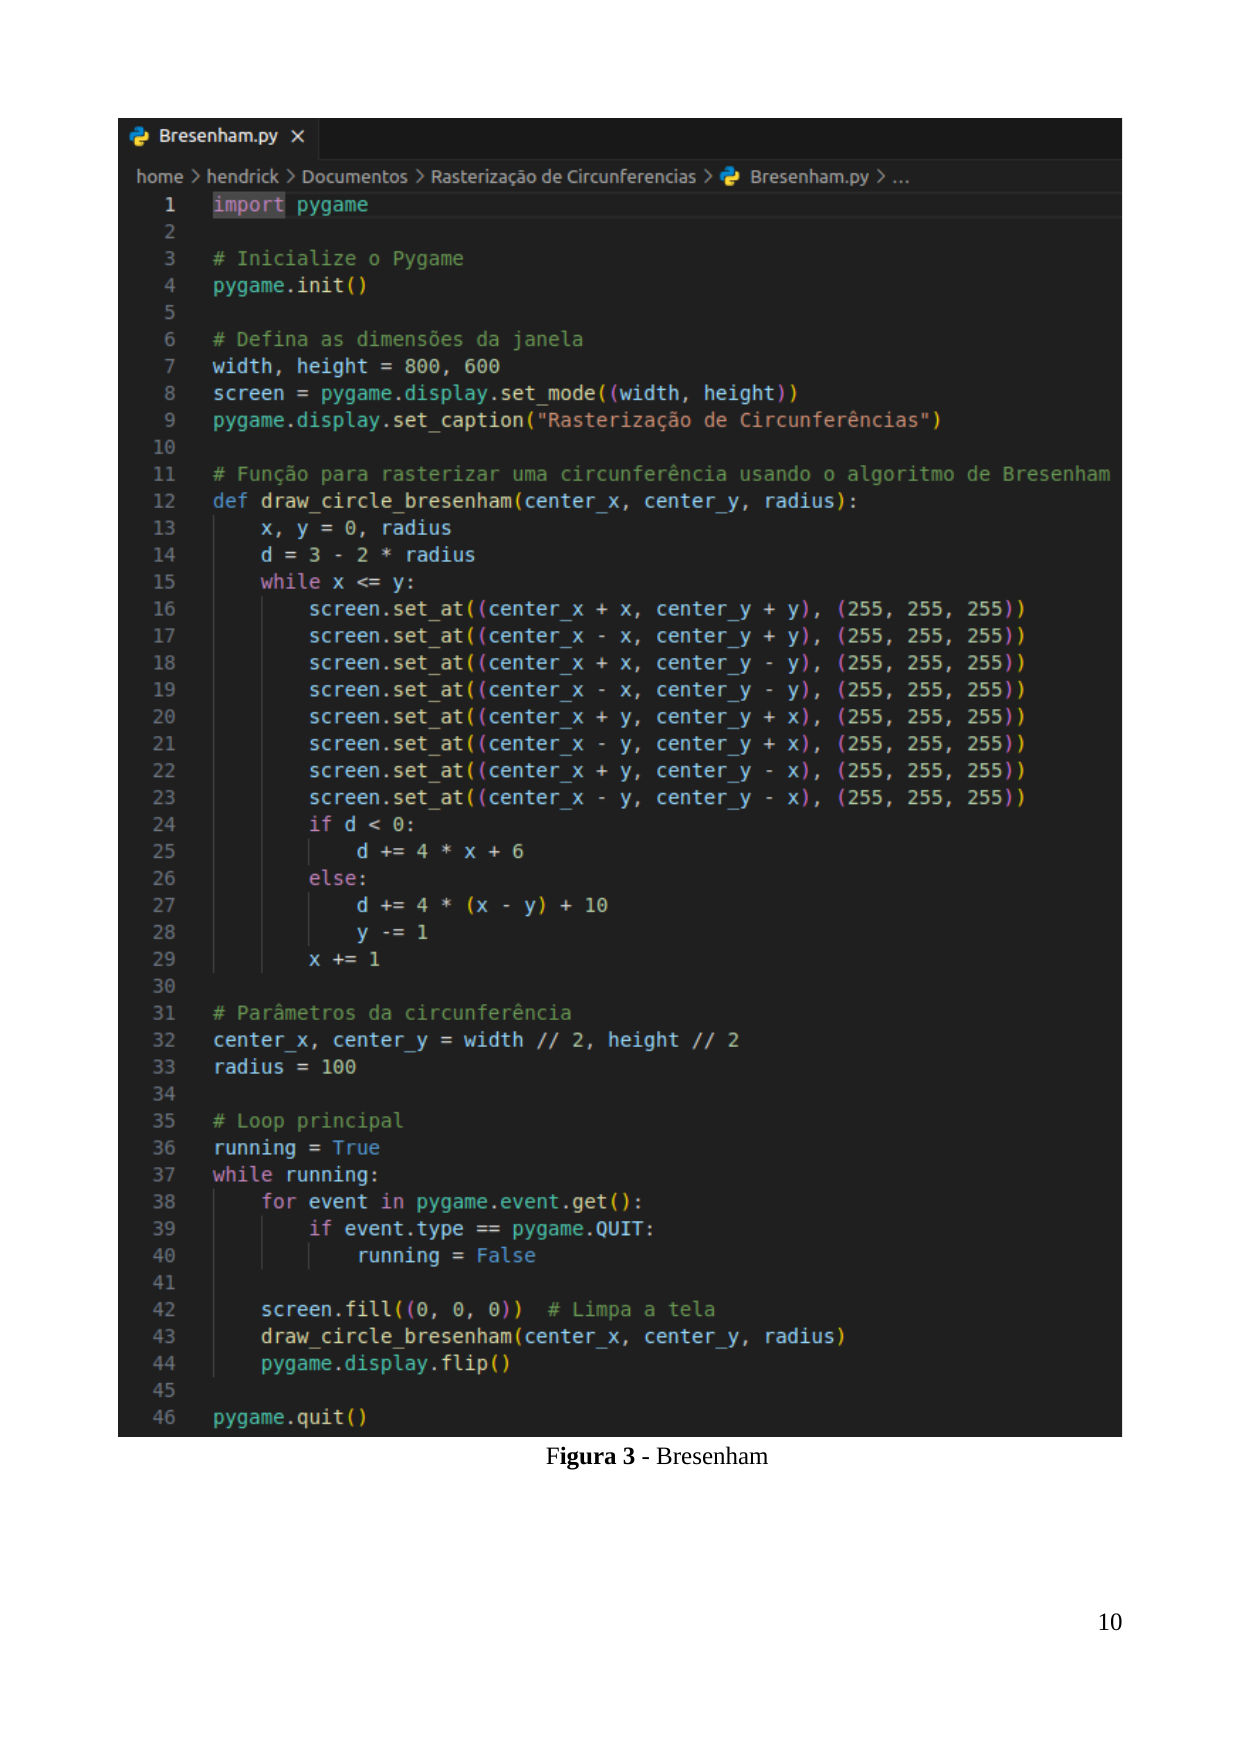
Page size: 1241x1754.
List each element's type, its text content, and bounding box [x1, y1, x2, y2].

text Figura 3 - Bresenham [118, 1437, 1122, 1470]
picture [118, 118, 1123, 1437]
